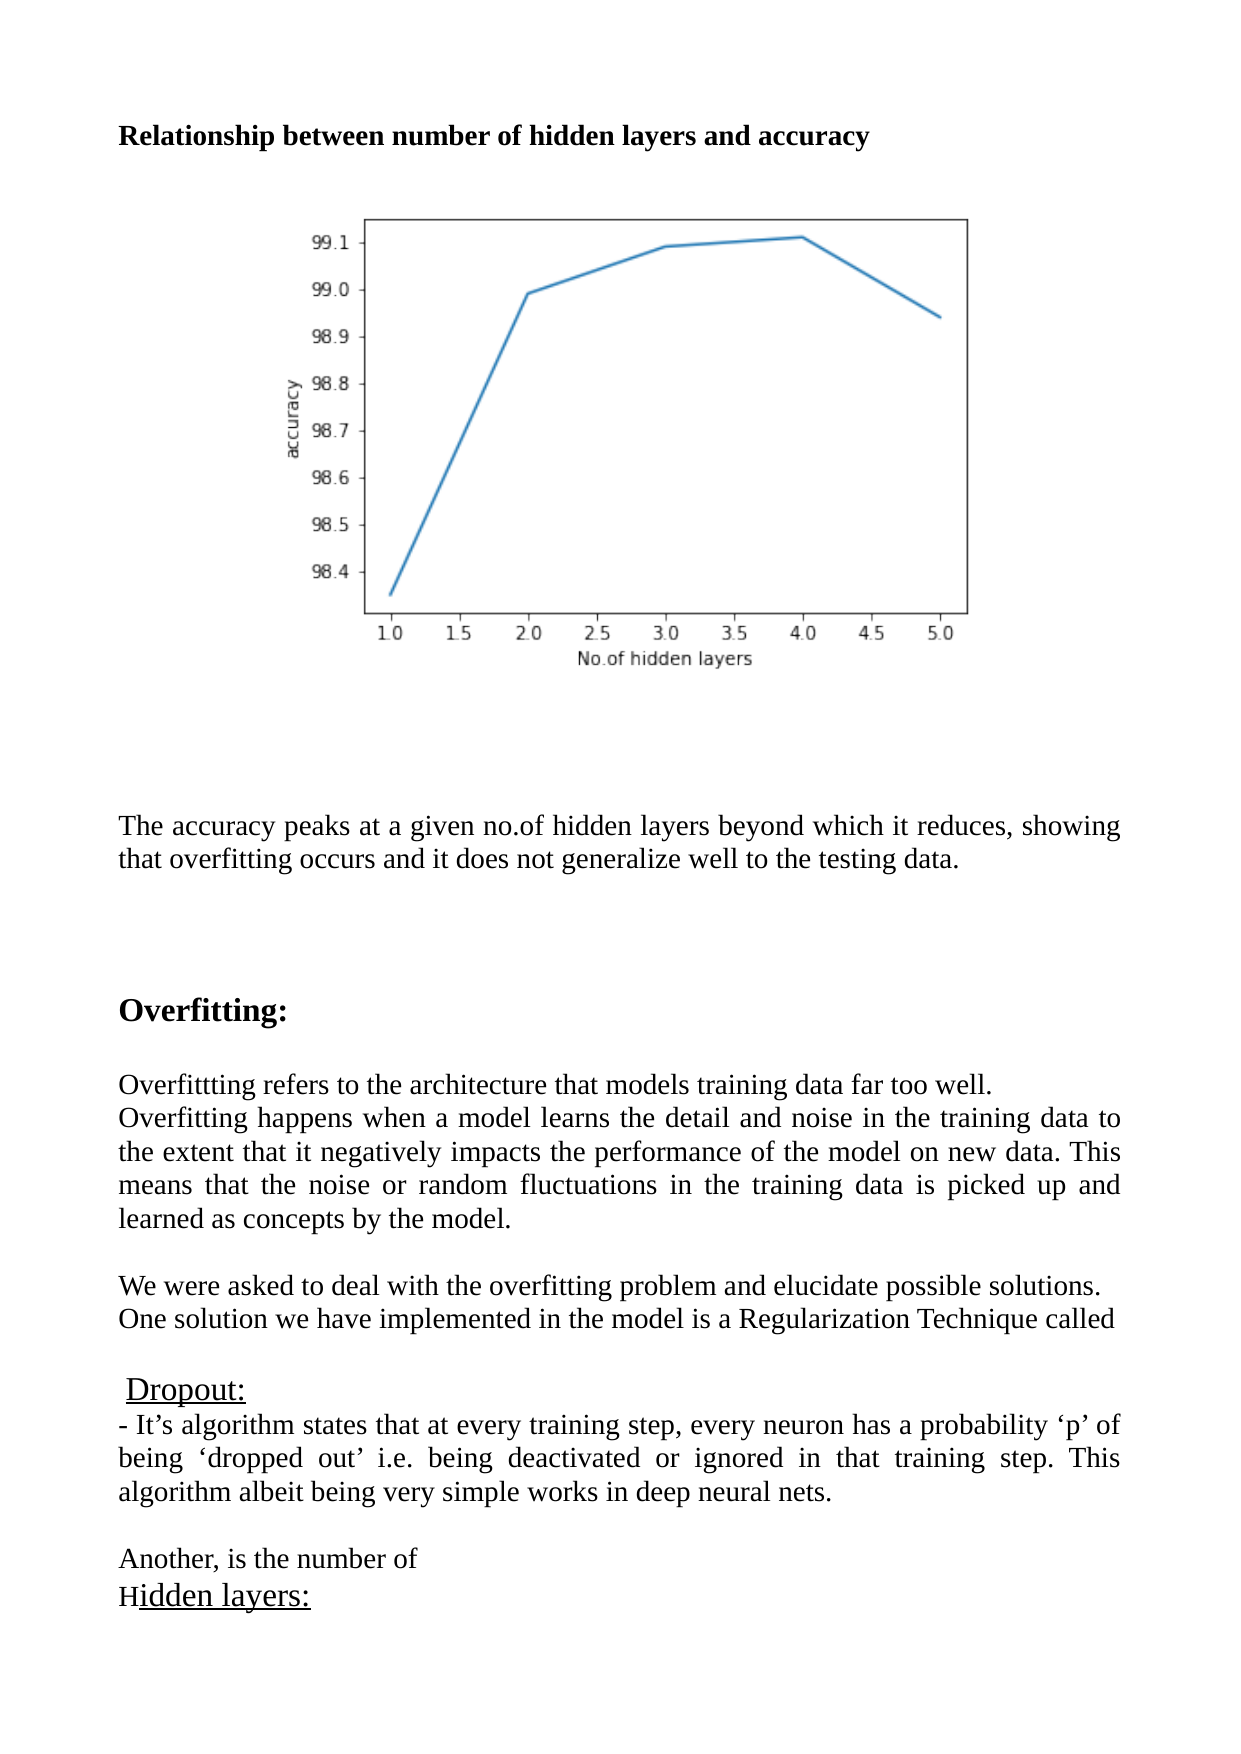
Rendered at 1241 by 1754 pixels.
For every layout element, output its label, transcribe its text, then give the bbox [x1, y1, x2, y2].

picture [272, 201, 987, 682]
text Dropout: [118, 1369, 1122, 1407]
text Overfitting happens when a model learns the detail and noise in the training data to the extent that it negatively impacts the performance of the model on new data. This means that the noise or random fluctuations in the training data is picked up and learned as concepts by the model. [118, 1100, 1122, 1234]
text One solution we have implemented in the model is a Regularization Technique called [118, 1302, 1122, 1335]
text Hidden layers: [118, 1575, 1122, 1613]
text The accuracy peaks at a given no.of hidden layers beyond which it reduces, showing that overfitting occurs and it does not generalize well to the testing data. [118, 808, 1122, 875]
text Another, is the number of [118, 1541, 1122, 1575]
text Relationship between number of hidden layers and accuracy [118, 118, 1122, 152]
text - It’s algorithm states that at every training step, every neuron has a probability ‘p’ of being ‘dropped out’ i.e. being deactivated or ignored in that training step. This algorithm albeit being very simple works in deep neural nets. [118, 1407, 1122, 1508]
text We were asked to deal with the overfitting problem and elucidate possible solutions. [118, 1268, 1122, 1302]
text Overfitting: [118, 990, 1122, 1028]
text Overfittting refers to the architecture that models training data far too well. [118, 1067, 1122, 1100]
